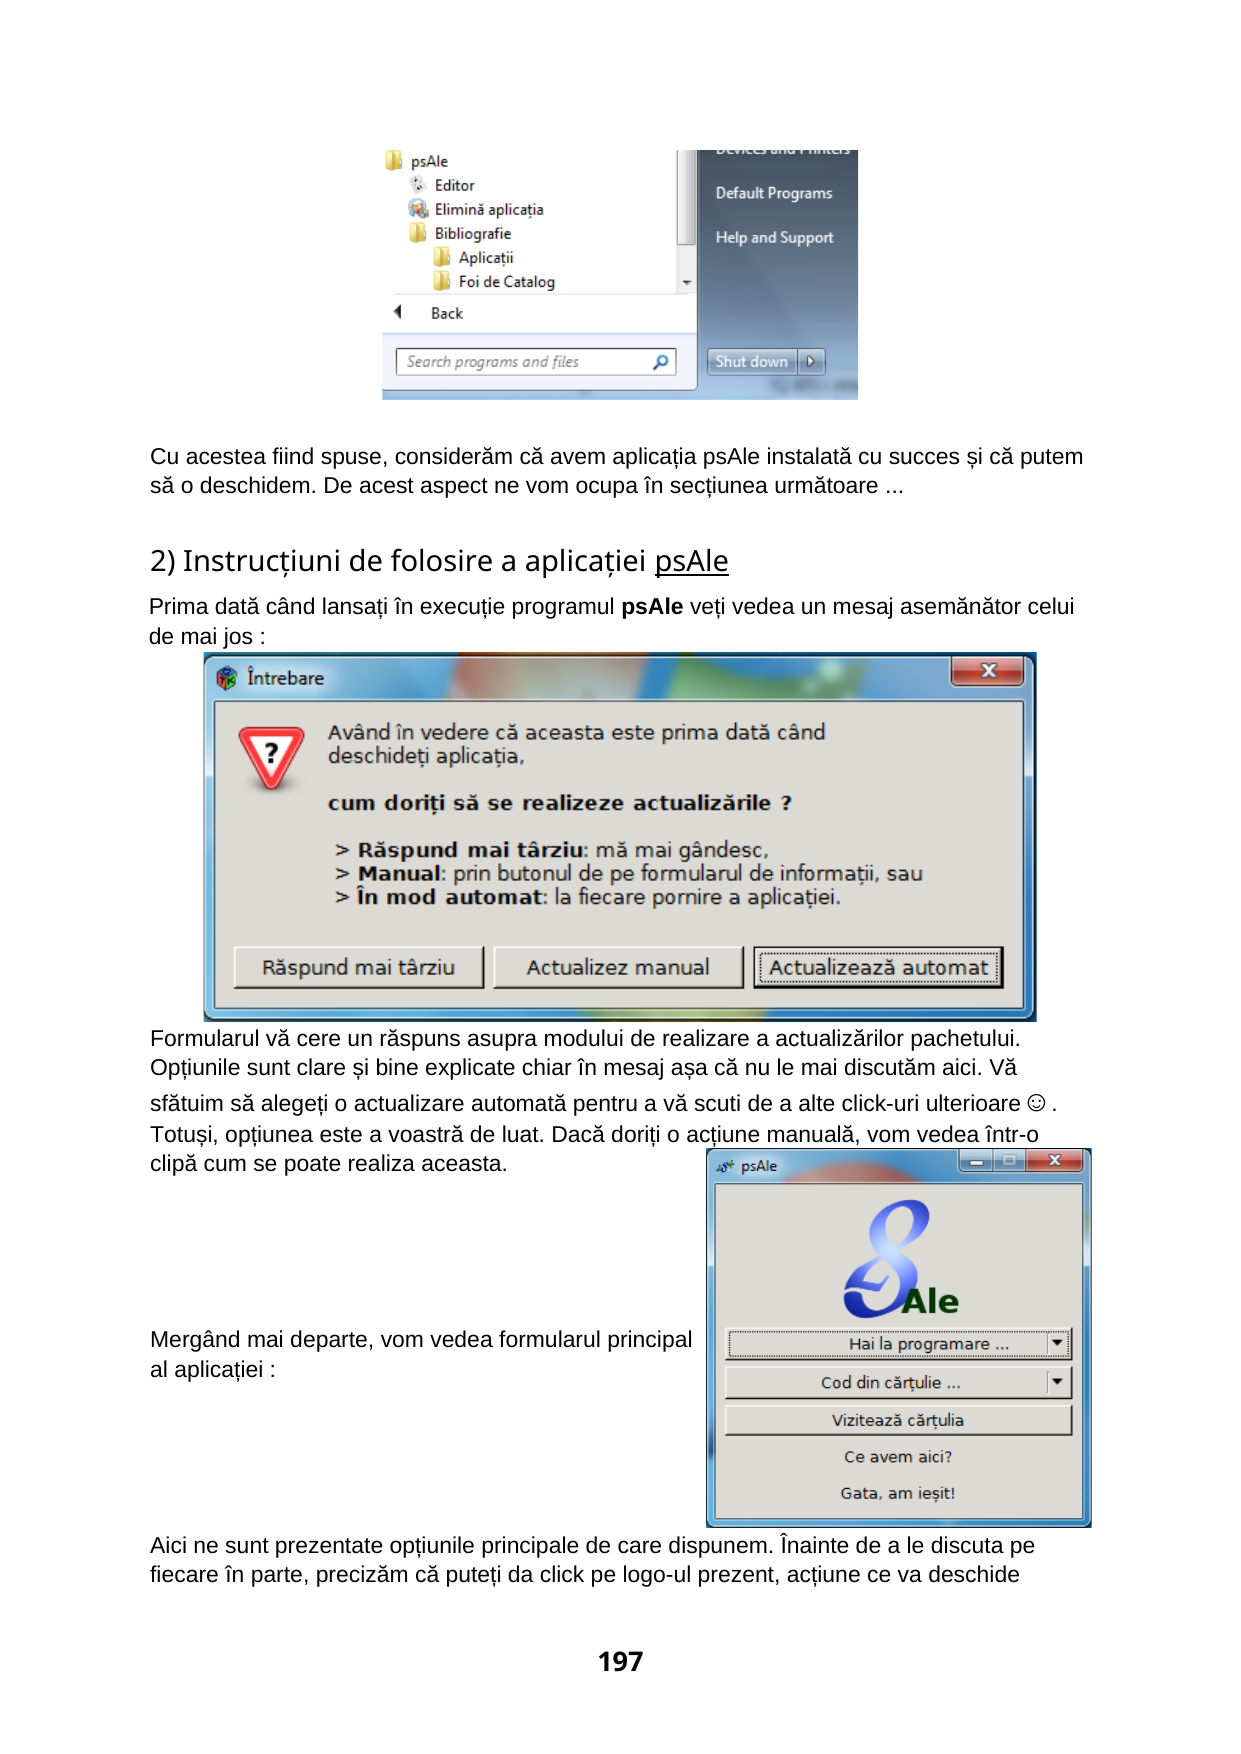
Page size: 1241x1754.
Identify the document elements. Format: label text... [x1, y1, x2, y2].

subtitle Mergând mai departe, vom vedea formularul principal al aplicației : [150, 1327, 706, 1382]
subtitle Formularul vă cere un răspuns asupra modului de realizare a actualizărilor pachetului. Opțiunile sunt clare și bine explicate chiar în mesaj așa că nu le mai discutăm aici. Vă sfătuim să alegeți o actualizare automată pentru a vă scuti de a alte click-uri ulterioare☺. Totuși, opțiunea este a voastră de luat. Dacă doriți o acțiune manuală, vom vedea într-o clipă cum se poate realiza aceasta. [150, 1022, 1091, 1176]
subtitle Aici ne sunt prezentate opțiunile principale de care dispunem. Înainte de a le discuta pe fiecare în parte, precizăm că puteți da click pe logo-ul prezent, acțiune ce va deschide [150, 1533, 1091, 1588]
picture [706, 1148, 1092, 1528]
subtitle Prima dată când lansați în execuție programul psAle veți vedea un mesaj asemănător celui de mai jos : [148, 594, 1091, 649]
picture [203, 652, 1037, 1022]
subtitle Cu acestea fiind spuse, considerăm că avem aplicația psAle instalată cu succes și că putem să o deschidem. De acest aspect ne vom ocupa în secțiunea următoare ... [150, 444, 1091, 499]
subtitle 2) Instrucțiuni de folosire a aplicației psAle [150, 540, 1091, 580]
picture [382, 150, 859, 400]
